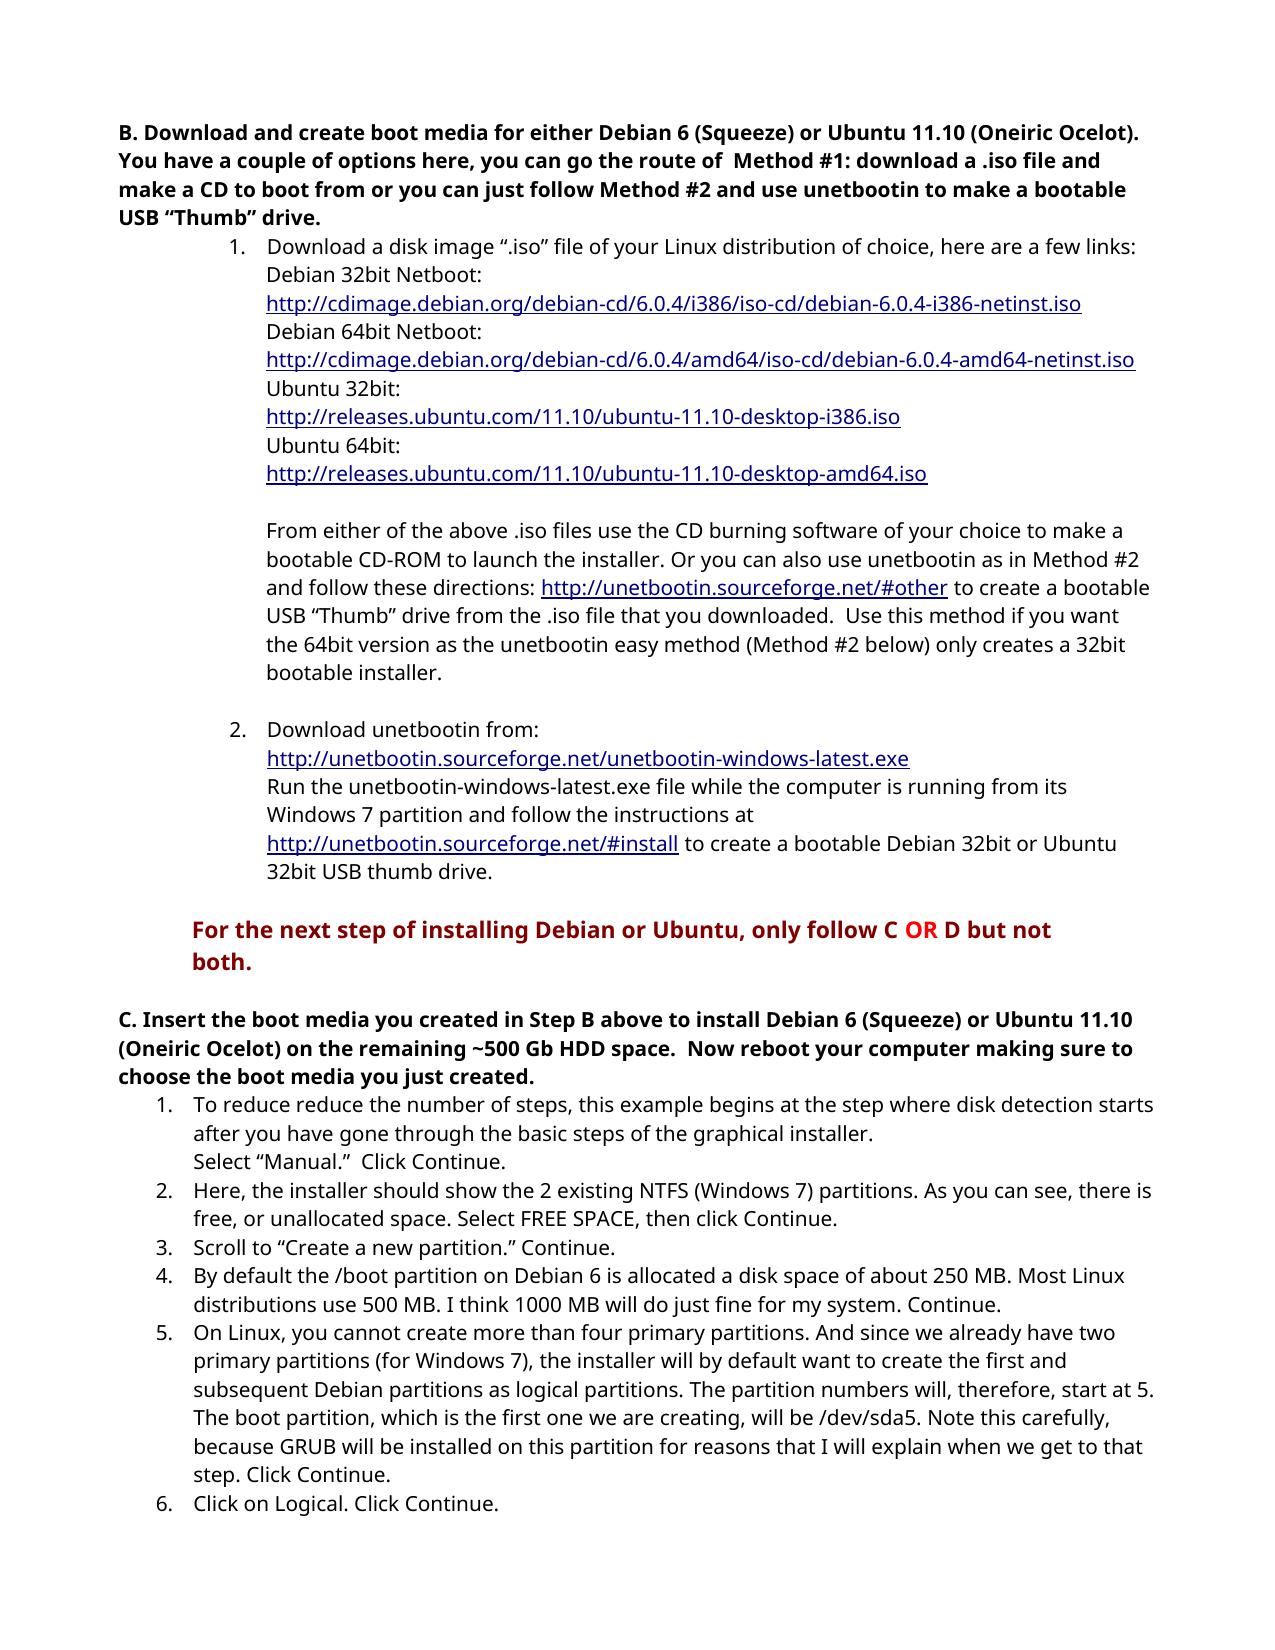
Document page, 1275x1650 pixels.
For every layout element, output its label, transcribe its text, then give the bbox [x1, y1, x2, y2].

list Click on Logical. Click Continue. [156, 1489, 1157, 1517]
list Scroll to “Create a new partition.” Continue. [156, 1233, 1157, 1261]
list On Linux, you cannot create more than four primary partitions. And since we already have two primary partitions (for Windows 7), the installer will by default want to create the first and subsequent Debian partitions as logical partitions. The partition numbers will, therefore, start at 5. The boot partition, which is the first one we are creating, will be /dev/sda5. Note this carefully, because GRUB will be installed on this partition for reasons that I will explain when we get to that step. Click Continue. [156, 1318, 1157, 1489]
list Download unetbootin from: http://unetbootin.sourceforge.net/unetbootin-windows-latest.exe Run the unetbootin-windows-latest.exe file while the computer is running from its Windows 7 partition and follow the instructions at http://unetbootin.sourceforge.net/#install to create a bootable Debian 32bit or Ubuntu 32bit USB thumb drive. [229, 715, 1157, 886]
text C. Insert the boot media you created in Step B above to install Debian 6 (Squeeze) or Ubuntu 11.10 (Oneiric Ocelot) on the remaining ~500 Gb HDD space. Now reboot your computer making sure to choose the boot media you just created. [118, 1005, 1157, 1091]
list By default the /boot partition on Debian 6 is allocated a disk space of about 250 MB. Most Linux distributions use 500 MB. I think 1000 MB will do just fine for my system. Continue. [156, 1261, 1157, 1318]
text B. Download and create boot media for either Debian 6 (Squeeze) or Ubuntu 11.10 (Oneiric Ocelot). You have a couple of options here, you can go the route of Method #1: download a .iso file and make a CD to boot from or you can just follow Method #2 and use unetbootin to make a bootable USB “Thumb” drive. [118, 118, 1157, 232]
list To reduce reduce the number of steps, this example begins at the step where disk detection starts after you have gone through the basic steps of the graphical installer. Select “Manual.” Click Continue. [156, 1091, 1157, 1176]
list Download a disk image “.iso” file of your Linux distribution of choice, here are a few links: Debian 32bit Netboot: http://cdimage.debian.org/debian-cd/6.0.4/i386/iso-cd/debian-6.0.4-i386-netinst.iso Debian 64bit Netboot: http://cdimage.debian.org/debian-cd/6.0.4/amd64/iso-cd/debian-6.0.4-amd64-netinst.iso Ubuntu 32bit: http://releases.ubuntu.com/11.10/ubuntu-11.10-desktop-i386.iso Ubuntu 64bit: http://releases.ubuntu.com/11.10/ubuntu-11.10-desktop-amd64.iso From either of the above .iso files use the CD burning software of your choice to make a bootable CD-ROM to launch the installer. Or you can also use unetbootin as in Method #2 and follow these directions: http://unetbootin.sourceforge.net/#other to create a bootable USB “Thumb” drive from the .iso file that you downloaded. Use this method if you want the 64bit version as the unetbootin easy method (Method #2 below) only creates a 32bit bootable installer. [228, 232, 1157, 715]
text For the next step of installing Debian or Ubuntu, only follow C OR D but not both. [192, 914, 1083, 977]
list Here, the installer should show the 2 existing NTFS (Windows 7) partitions. As you can see, there is free, or unallocated space. Select FREE SPACE, then click Continue. [156, 1176, 1157, 1233]
